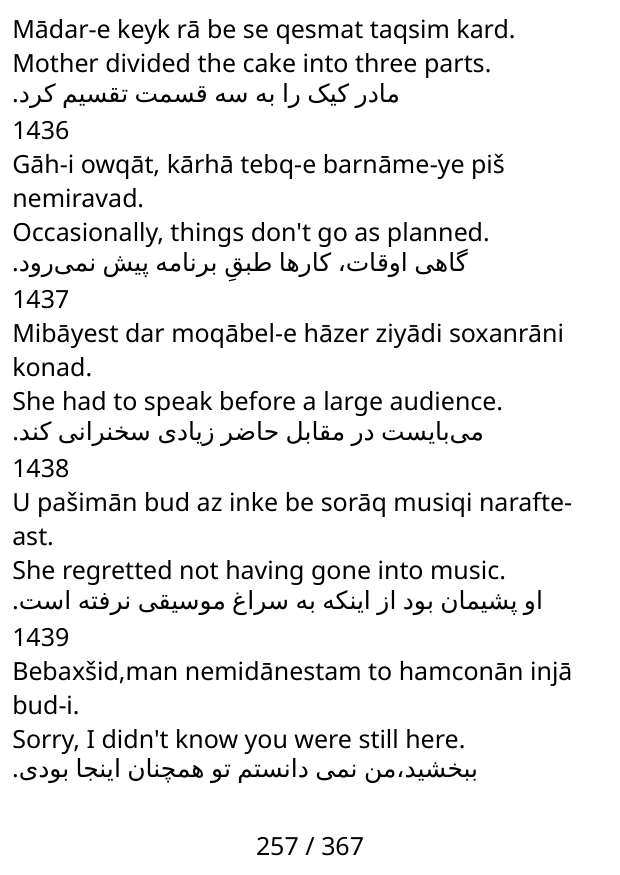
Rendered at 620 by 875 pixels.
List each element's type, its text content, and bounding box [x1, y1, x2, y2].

text مادر کیک را به سه قسمت تقسیم کرد. [12, 80, 607, 113]
text ببخشید،من نمی دانستم تو همچنان اینجا بودی. [12, 756, 607, 788]
text 1438 [12, 450, 607, 484]
text گاهی اوقات، کار‌ها طبقِ برنامه پیش نمی‌رود. [12, 249, 607, 282]
text 1436 [12, 113, 607, 147]
text She regretted not having gone into music. [12, 553, 607, 587]
text او پشیمان بود از اینکه به سراغ موسیقی نرفته است. [12, 587, 607, 619]
text می‌بایست در مقابل حاضر زیادی سخنرانی کند. [12, 418, 607, 450]
text She had to speak before a large audience. [12, 384, 607, 418]
text Mi‌bāyest dar moqābel-e hāzer ziyādi soxanrāni konad. [12, 316, 607, 384]
text Mother divided the cake into three parts. [12, 46, 607, 80]
text Occasionally, things don't go as planned. [12, 215, 607, 249]
text 1439 [12, 619, 607, 653]
text Gāh-i owqāt, kārhā tebq-e barnāme‌-ye piš nemi‌ravad. [12, 147, 607, 215]
text Bebaxšid,man nemi‌dānestam to hamconān injā bud-i. [12, 653, 607, 721]
text U pašimān bud az inke be sorāq musiqi narafte-ast. [12, 484, 607, 553]
text 1437 [12, 282, 607, 316]
text Sorry, I didn't know you were still here. [12, 721, 607, 756]
text Mādar-e keyk rā be se qesmat taqsim kard. [12, 12, 607, 46]
